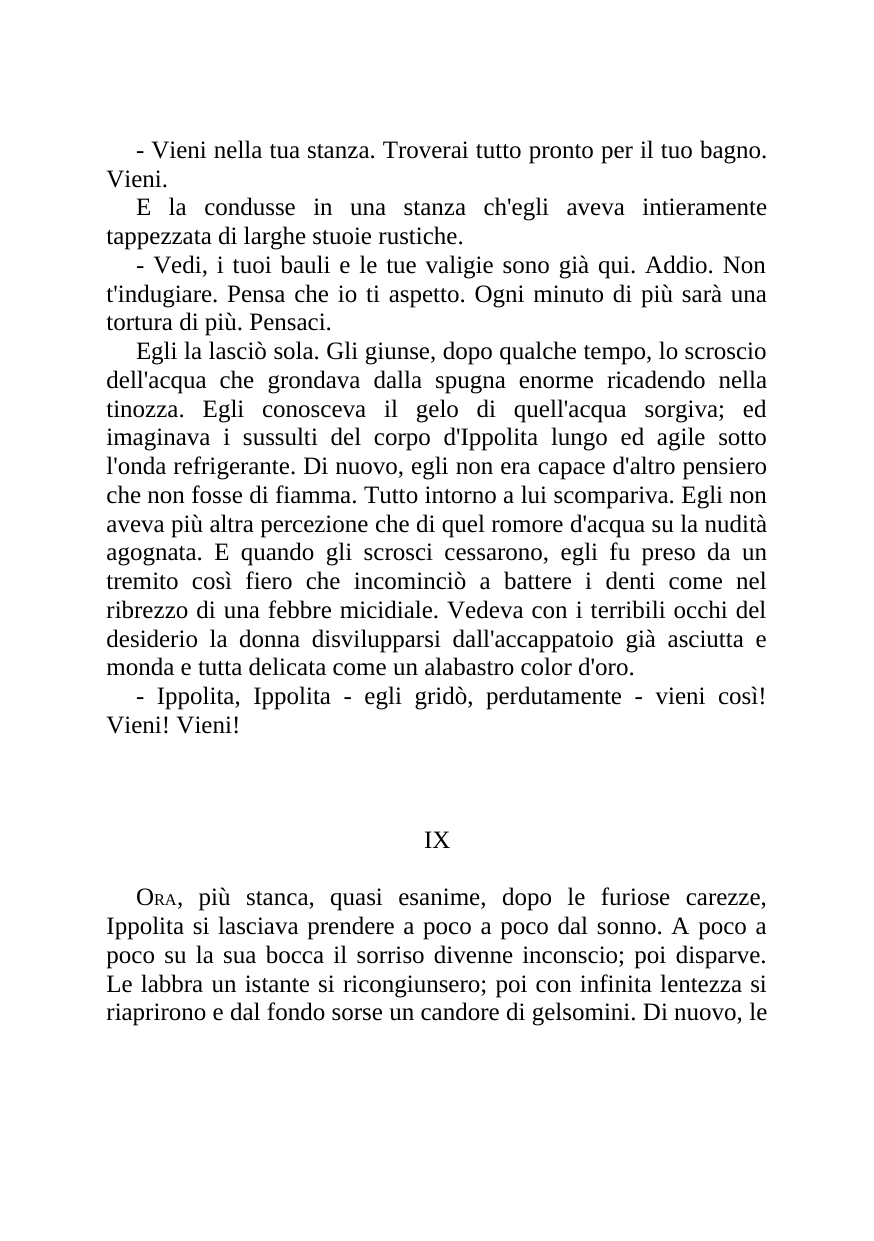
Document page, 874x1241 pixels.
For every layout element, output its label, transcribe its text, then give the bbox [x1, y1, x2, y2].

text E la condusse in una stanza ch'egli aveva intieramente tappezzata di larghe stuoie rustiche. [106, 192, 768, 250]
text IX [106, 825, 768, 854]
text - Ippolita, Ippolita - egli gridò, perdutamente - vieni così! Vieni! Vieni! [106, 681, 768, 739]
text Egli la lasciò sola. Gli giunse, dopo qualche tempo, lo scroscio dell'acqua che grondava dalla spugna enorme ricadendo nella tinozza. Egli conosceva il gelo di quell'acqua sorgiva; ed imaginava i sussulti del corpo d'Ippolita lungo ed agile sotto l'onda refrigerante. Di nuovo, egli non era capace d'altro pensiero che non fosse di fiamma. Tutto intorno a lui scompariva. Egli non aveva più altra percezione che di quel romore d'acqua su la nudità agognata. E quando gli scrosci cessarono, egli fu preso da un tremito così fiero che incominciò a battere i denti come nel ribrezzo di una febbre micidiale. Vedeva con i terribili occhi del desiderio la donna disvilupparsi dall'accappatoio già asciutta e monda e tutta delicata come un alabastro color d'oro. [106, 336, 768, 681]
text Ora, più stanca, quasi esanime, dopo le furiose carezze, Ippolita si lasciava prendere a poco a poco dal sonno. A poco a poco su la sua bocca il sorriso divenne inconscio; poi disparve. Le labbra un istante si ricongiunsero; poi con infinita lentezza si riaprirono e dal fondo sorse un candore di gelsomini. Di nuovo, le [106, 882, 768, 1026]
text - Vedi, i tuoi bauli e le tue valigie sono già qui. Addio. Non t'indugiare. Pensa che io ti aspetto. Ogni minuto di più sarà una tortura di più. Pensaci. [106, 250, 768, 336]
text - Vieni nella tua stanza. Troverai tutto pronto per il tuo bagno. Vieni. [106, 135, 768, 192]
